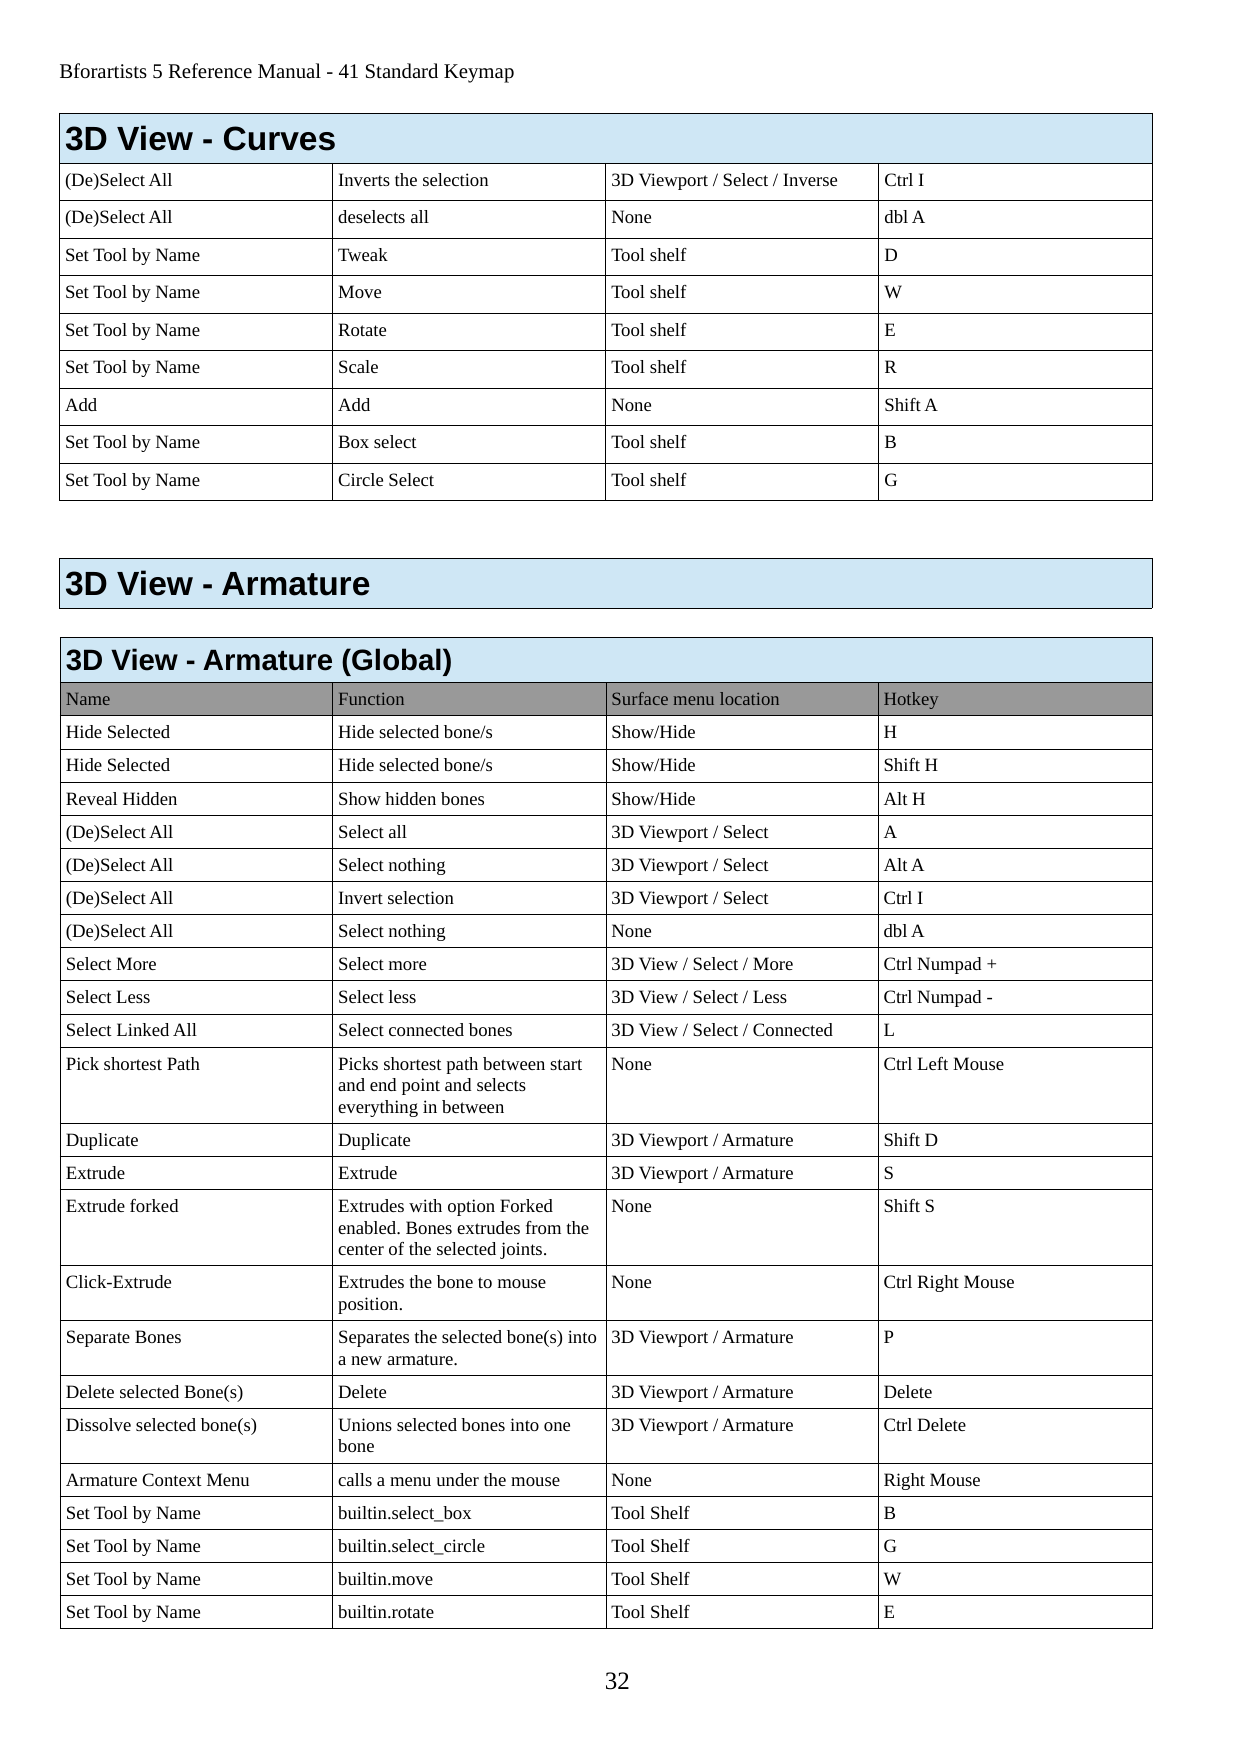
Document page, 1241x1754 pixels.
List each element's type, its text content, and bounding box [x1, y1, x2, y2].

table_cell W [879, 276, 1152, 313]
table_cell Separate Bones [61, 1321, 332, 1375]
table_cell Click-Extrude [61, 1266, 332, 1320]
table_header 3D View - Armature [60, 559, 1152, 608]
table_cell Ctrl Numpad - [879, 981, 1152, 1013]
table_cell Show hidden bones [333, 783, 606, 815]
table_cell Tool Shelf [607, 1530, 878, 1562]
table_cell Set Tool by Name [60, 426, 332, 463]
table_cell Extrudes with option Forked enabled. Bones extrudes from the center of the selected joints. [333, 1190, 606, 1265]
table_cell 3D Viewport / Armature [607, 1409, 878, 1463]
table_cell Tool Shelf [607, 1563, 878, 1595]
table_cell (De)Select All [60, 201, 332, 238]
table_cell 3D View / Select / Less [607, 981, 878, 1013]
table_cell L [879, 1015, 1152, 1047]
table_cell 3D Viewport / Armature [607, 1376, 878, 1408]
table_cell H [879, 716, 1152, 748]
table_cell B [879, 426, 1152, 463]
table_cell Alt H [879, 783, 1152, 815]
table_cell Hotkey [879, 683, 1152, 715]
table_cell (De)Select All [61, 849, 332, 881]
table_cell Select less [333, 981, 606, 1013]
table_cell None [607, 1266, 878, 1320]
table_cell Tool Shelf [607, 1596, 878, 1628]
table_cell Set Tool by Name [61, 1563, 332, 1595]
table_cell Pick shortest Path [61, 1048, 332, 1123]
table_cell Select Linked All [61, 1015, 332, 1047]
table_cell None [607, 915, 878, 947]
table_cell Set Tool by Name [61, 1596, 332, 1628]
table_cell G [879, 464, 1152, 500]
table_cell Select nothing [333, 849, 606, 881]
table_cell 3D View / Select / More [607, 948, 878, 980]
table_cell Add [60, 389, 332, 425]
table_cell 3D View / Select / Connected [607, 1015, 878, 1047]
table_cell Hide selected bone/s [333, 716, 606, 748]
table_cell W [879, 1563, 1152, 1595]
table_cell Show/Hide [607, 716, 878, 748]
table_cell B [879, 1497, 1152, 1529]
table_cell Add [333, 389, 605, 425]
table_cell Dissolve selected bone(s) [61, 1409, 332, 1463]
table_cell Name [61, 683, 332, 715]
table_cell G [879, 1530, 1152, 1562]
table_cell None [606, 389, 878, 425]
table_cell Select Less [61, 981, 332, 1013]
table_cell 3D Viewport / Select / Inverse [606, 164, 878, 200]
table_cell Unions selected bones into one bone [333, 1409, 606, 1463]
table_cell Ctrl Numpad + [879, 948, 1152, 980]
table_cell Show/Hide [607, 783, 878, 815]
table_header 3D View - Armature (Global) [61, 638, 1152, 682]
table_cell Rotate [333, 314, 605, 350]
table_cell P [879, 1321, 1152, 1375]
table_cell builtin.select_circle [333, 1530, 606, 1562]
table_cell None [607, 1190, 878, 1265]
table_cell R [879, 351, 1152, 388]
table_cell Inverts the selection [333, 164, 605, 200]
table_cell 3D Viewport / Armature [607, 1157, 878, 1189]
table_cell Set Tool by Name [61, 1497, 332, 1529]
table_cell Ctrl Right Mouse [879, 1266, 1152, 1320]
table_cell None [606, 201, 878, 238]
table_cell Surface menu location [607, 683, 878, 715]
table_cell Ctrl I [879, 882, 1152, 914]
table_cell E [879, 1596, 1152, 1628]
table_cell 3D Viewport / Select [607, 849, 878, 881]
table_cell Right Mouse [879, 1464, 1152, 1496]
table_cell Select nothing [333, 915, 606, 947]
table_cell Shift D [879, 1124, 1152, 1156]
table_cell Duplicate [61, 1124, 332, 1156]
table_cell Set Tool by Name [60, 239, 332, 275]
table_cell Reveal Hidden [61, 783, 332, 815]
table_cell Function [333, 683, 606, 715]
table_cell Ctrl Left Mouse [879, 1048, 1152, 1123]
table_cell (De)Select All [61, 915, 332, 947]
table_cell 3D Viewport / Armature [607, 1124, 878, 1156]
table_cell Move [333, 276, 605, 313]
table_cell Show/Hide [607, 750, 878, 782]
table_cell Extrude forked [61, 1190, 332, 1265]
table_cell E [879, 314, 1152, 350]
table_cell Separates the selected bone(s) into a new armature. [333, 1321, 606, 1375]
table_cell Tool shelf [606, 351, 878, 388]
table_cell None [607, 1464, 878, 1496]
table_cell Set Tool by Name [60, 351, 332, 388]
table_cell Ctrl I [879, 164, 1152, 200]
table_cell Delete [879, 1376, 1152, 1408]
table_cell Shift S [879, 1190, 1152, 1265]
table_cell Extrude [61, 1157, 332, 1189]
table_cell Picks shortest path between start and end point and selects everything in between [333, 1048, 606, 1123]
table_cell Duplicate [333, 1124, 606, 1156]
table_cell Shift A [879, 389, 1152, 425]
table_cell (De)Select All [61, 882, 332, 914]
table_cell builtin.move [333, 1563, 606, 1595]
table_cell Set Tool by Name [60, 276, 332, 313]
table_cell Armature Context Menu [61, 1464, 332, 1496]
table_cell Tool shelf [606, 314, 878, 350]
table_cell Select connected bones [333, 1015, 606, 1047]
table_cell Set Tool by Name [61, 1530, 332, 1562]
table_cell deselects all [333, 201, 605, 238]
table_cell dbl A [879, 201, 1152, 238]
table_cell Hide selected bone/s [333, 750, 606, 782]
table_cell Tool shelf [606, 426, 878, 463]
table_cell Scale [333, 351, 605, 388]
table_cell Ctrl Delete [879, 1409, 1152, 1463]
table_cell dbl A [879, 915, 1152, 947]
table_cell 3D Viewport / Select [607, 882, 878, 914]
table_cell Set Tool by Name [60, 314, 332, 350]
table_cell (De)Select All [61, 816, 332, 848]
table_cell Select More [61, 948, 332, 980]
table_cell Shift H [879, 750, 1152, 782]
table_cell builtin.select_box [333, 1497, 606, 1529]
table_cell Box select [333, 426, 605, 463]
table_cell 3D Viewport / Armature [607, 1321, 878, 1375]
table_cell 3D Viewport / Select [607, 816, 878, 848]
table_cell Extrudes the bone to mouse position. [333, 1266, 606, 1320]
table_cell Circle Select [333, 464, 605, 500]
table_cell D [879, 239, 1152, 275]
table_cell Tool shelf [606, 276, 878, 313]
table_cell Tweak [333, 239, 605, 275]
table_cell Tool shelf [606, 464, 878, 500]
table_cell Select all [333, 816, 606, 848]
table_cell Select more [333, 948, 606, 980]
table_cell Hide Selected [61, 716, 332, 748]
table_cell calls a menu under the mouse [333, 1464, 606, 1496]
table_cell Tool Shelf [607, 1497, 878, 1529]
table_cell S [879, 1157, 1152, 1189]
table_cell Extrude [333, 1157, 606, 1189]
table_cell Tool shelf [606, 239, 878, 275]
table_cell A [879, 816, 1152, 848]
table_cell Set Tool by Name [60, 464, 332, 500]
table_cell Alt A [879, 849, 1152, 881]
table_cell None [607, 1048, 878, 1123]
table_cell Delete [333, 1376, 606, 1408]
table_cell Delete selected Bone(s) [61, 1376, 332, 1408]
table_header 3D View - Curves [60, 114, 1152, 163]
table_cell (De)Select All [60, 164, 332, 200]
table_cell Invert selection [333, 882, 606, 914]
table_cell Hide Selected [61, 750, 332, 782]
table_cell builtin.rotate [333, 1596, 606, 1628]
